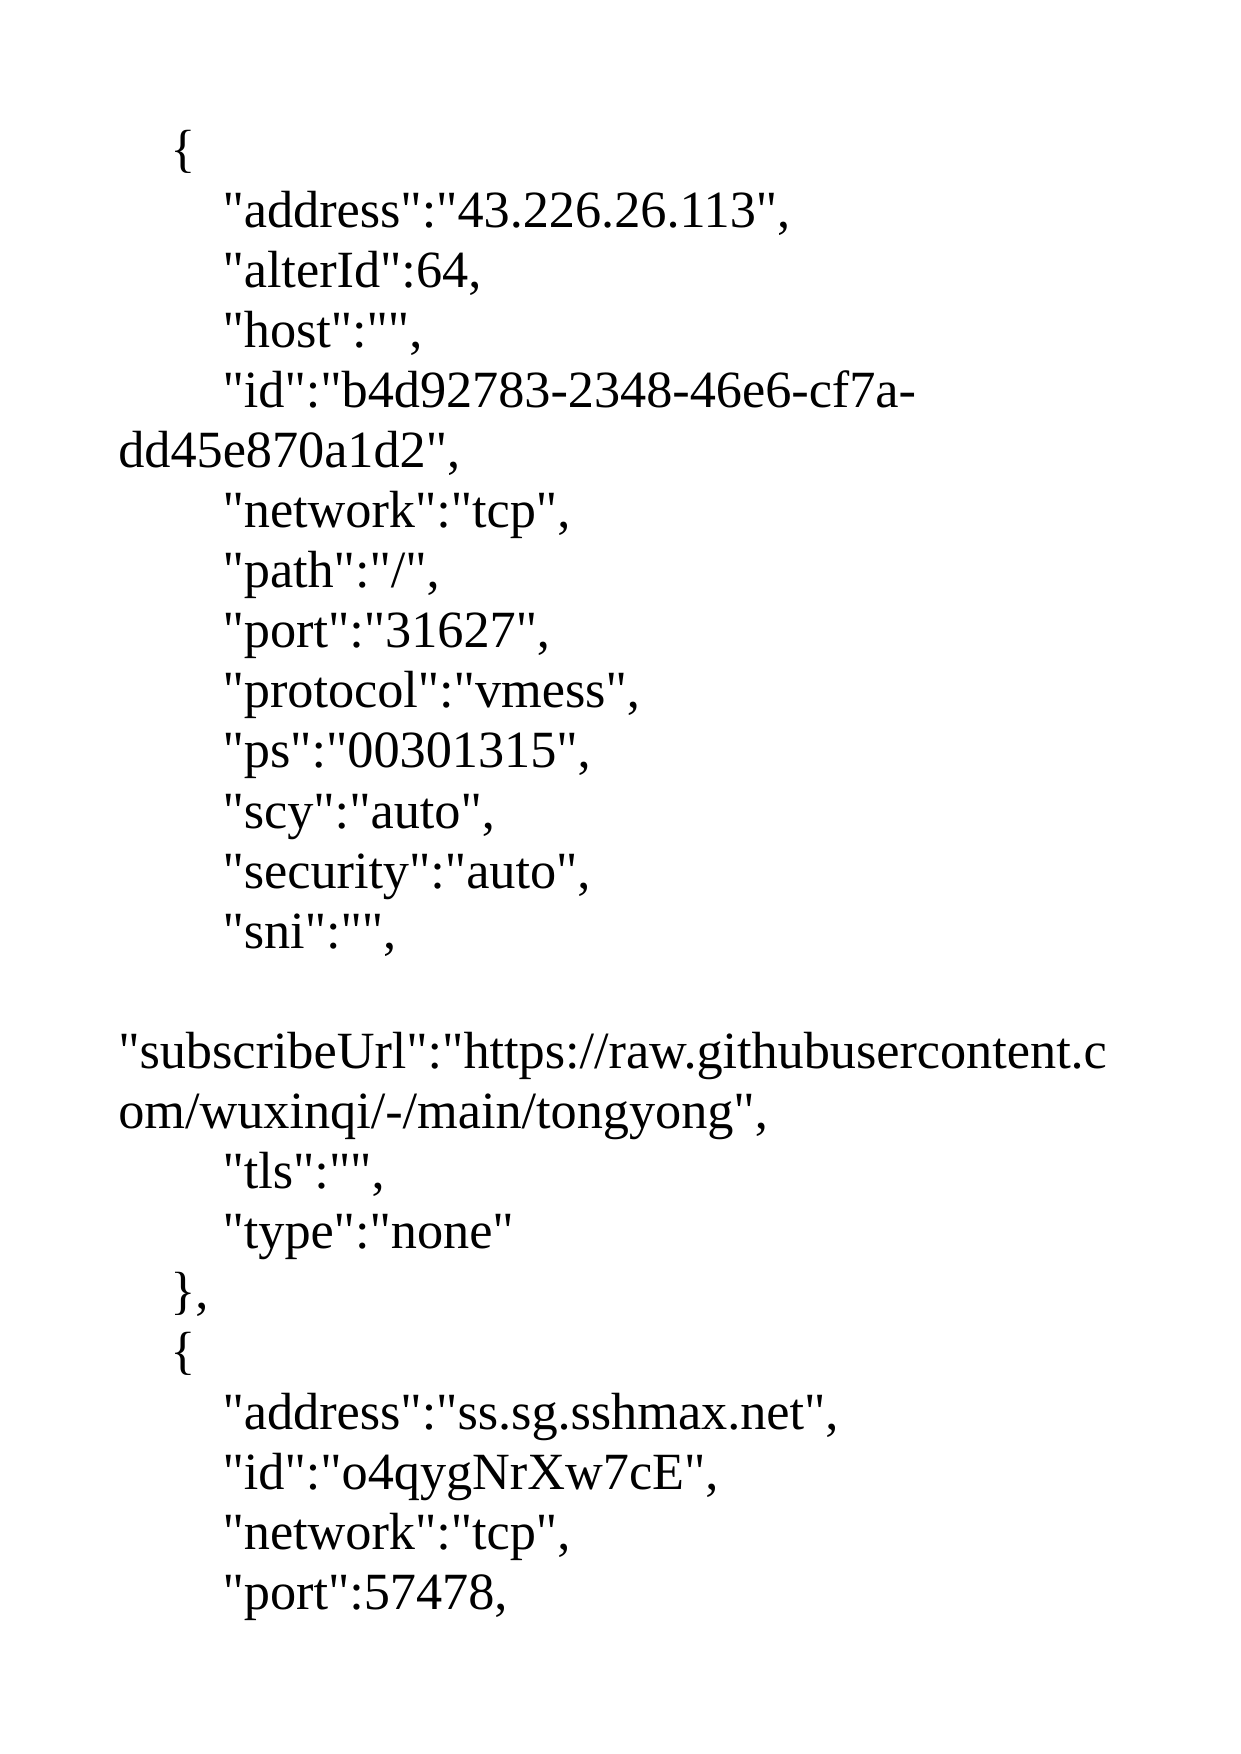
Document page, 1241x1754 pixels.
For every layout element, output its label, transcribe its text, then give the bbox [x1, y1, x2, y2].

text "port":57478, [118, 1561, 1122, 1621]
text "host":"", [118, 298, 1122, 358]
text "path":"/", [118, 539, 1122, 599]
text { [118, 1320, 1122, 1380]
text "id":"o4qygNrXw7cE", [118, 1440, 1122, 1501]
text "network":"tcp", [118, 479, 1122, 539]
text "security":"auto", [118, 839, 1122, 899]
text "type":"none" [118, 1200, 1122, 1260]
text "scy":"auto", [118, 779, 1122, 839]
text "protocol":"vmess", [118, 659, 1122, 719]
text "network":"tcp", [118, 1501, 1122, 1561]
text { [118, 118, 1122, 178]
text "subscribeUrl":"https://raw.githubusercontent.com/wuxinqi/-/main/tongyong", [118, 959, 1122, 1140]
text "address":"43.226.26.113", [118, 178, 1122, 238]
text "id":"b4d92783-2348-46e6-cf7a-dd45e870a1d2", [118, 358, 1122, 479]
text "tls":"", [118, 1140, 1122, 1200]
text "sni":"", [118, 899, 1122, 959]
text }, [118, 1260, 1122, 1320]
text "port":"31627", [118, 599, 1122, 659]
text "alterId":64, [118, 238, 1122, 298]
text "ps":"00301315", [118, 719, 1122, 779]
text "address":"ss.sg.sshmax.net", [118, 1380, 1122, 1440]
